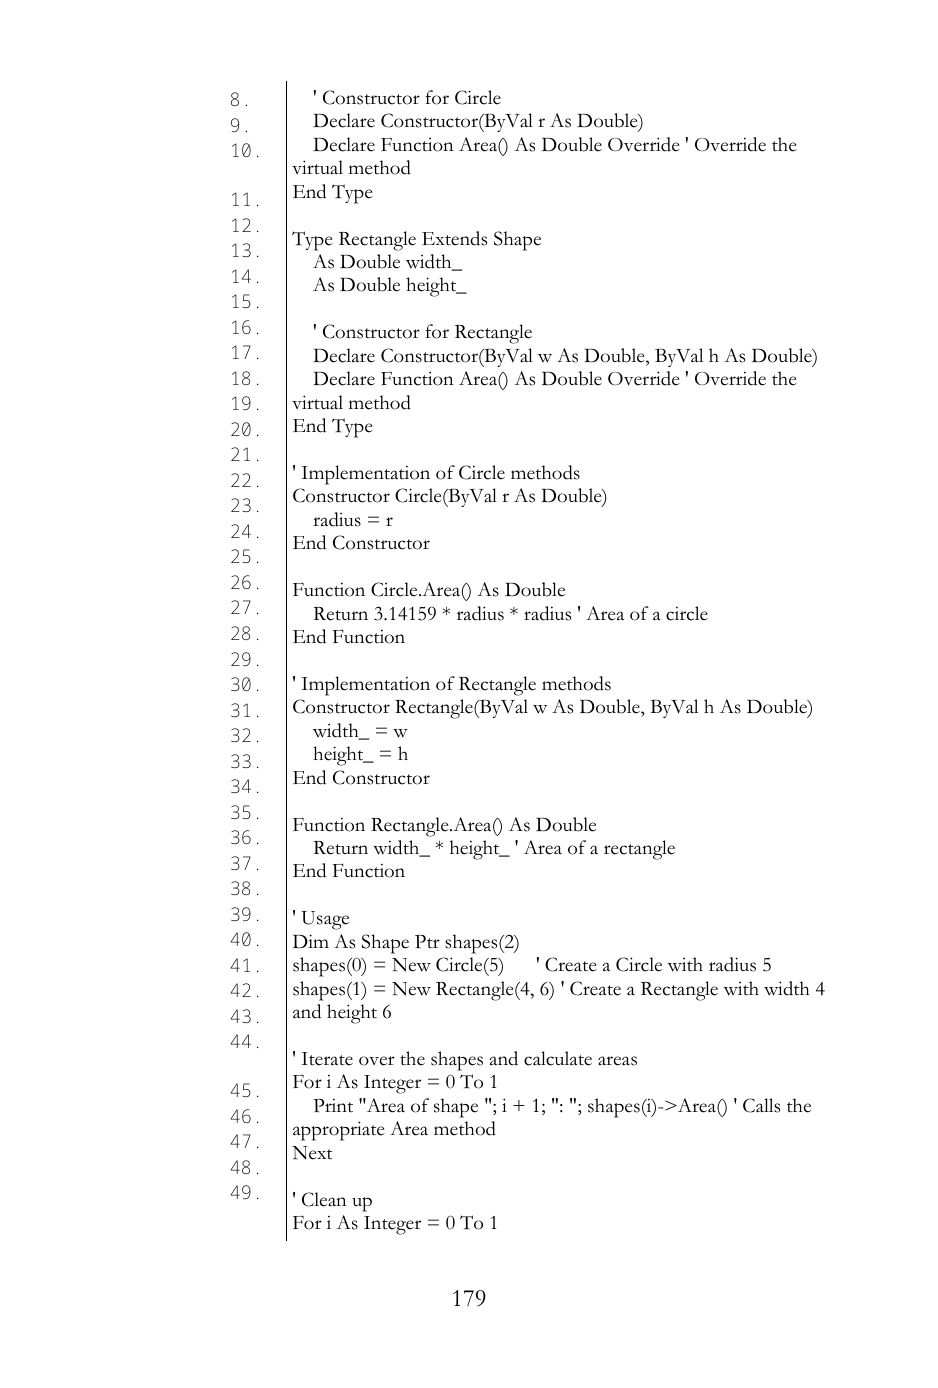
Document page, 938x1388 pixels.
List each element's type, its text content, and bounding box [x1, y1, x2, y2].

table_header ' Constructor for Circle Declare Constructor(ByVal r As Double) Declare Function Area() As Double Override ' Override the virtual method End Type Type Rectangle Extends Shape As Double width_ As Double height_ ' Constructor for Rectangle Declare Constructor(ByVal w As Double, ByVal h As Double) Declare Function Area() As Double Override ' Override the virtual method End Type ' Implementation of Circle methods Constructor Circle(ByVal r As Double) radius = r End Constructor Function Circle.Area() As Double Return 3.14159 * radius * radius ' Area of a circle End Function ' Implementation of Rectangle methods Constructor Rectangle(ByVal w As Double, ByVal h As Double) width_ = w height_ = h End Constructor Function Rectangle.Area() As Double Return width_ * height_ ' Area of a rectangle End Function ' Usage Dim As Shape Ptr shapes(2) shapes(0) = New Circle(5) ' Create a Circle with radius 5 shapes(1) = New Rectangle(4, 6) ' Create a Rectangle with width 4 and height 6 ' Iterate over the shapes and calculate areas For i As Integer = 0 To 1 Print "Area of shape "; i + 1; ": "; shapes(i)->Area() ' Calls the appropriate Area method Next ' Clean up For i As Integer = 0 To 1 [287, 81, 857, 1241]
table_header [180, 75, 863, 1246]
table_header [186, 81, 286, 1241]
table_header [75, 75, 180, 1246]
